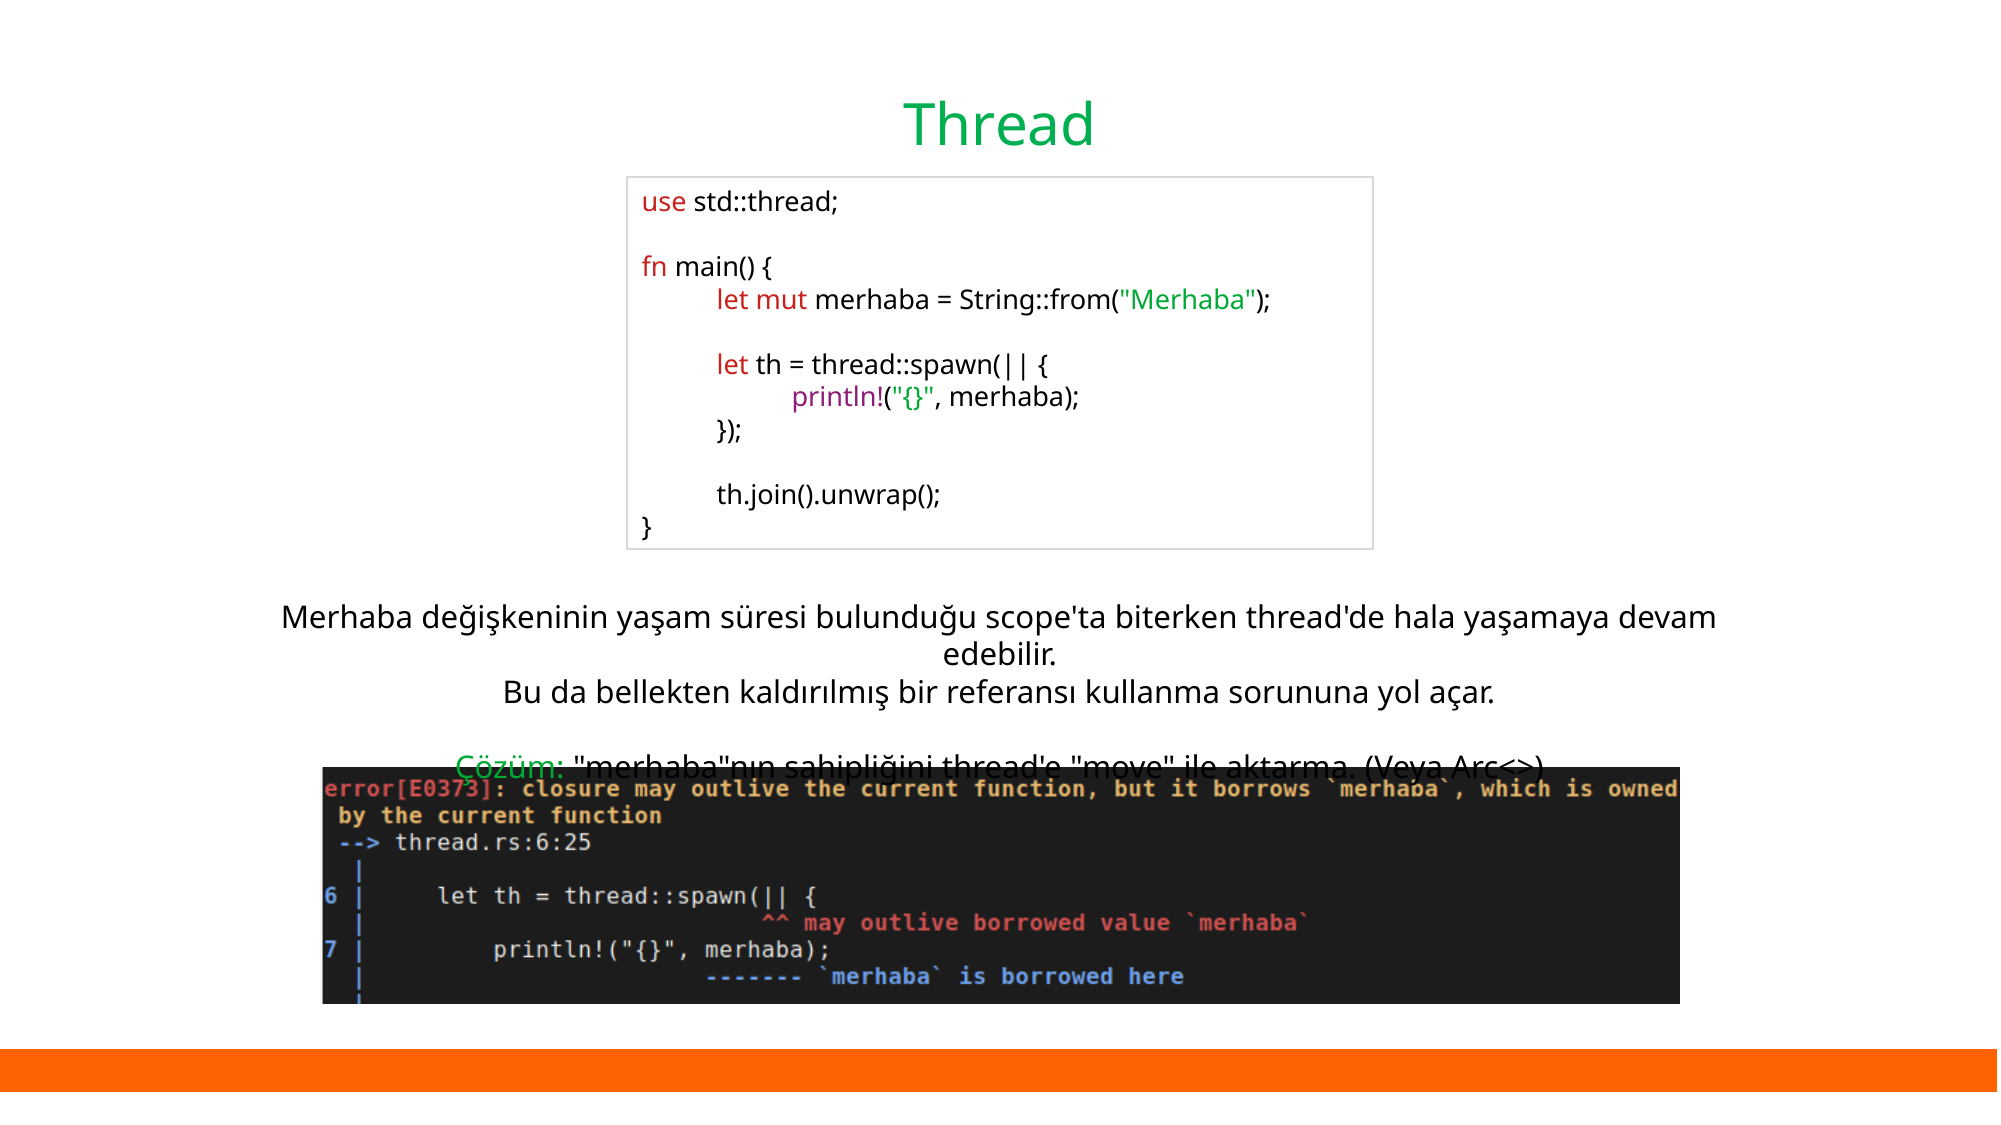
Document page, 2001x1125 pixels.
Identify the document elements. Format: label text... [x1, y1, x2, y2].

picture [320, 768, 1680, 1004]
picture [803, 770, 811, 776]
picture [512, 768, 521, 776]
picture [1429, 770, 1437, 776]
picture [1116, 768, 1125, 776]
picture [1229, 770, 1237, 776]
picture [686, 768, 696, 776]
picture [479, 768, 488, 776]
text_box [0, 1049, 1997, 1092]
picture [884, 768, 893, 776]
text_box use std::thread; fn main() { let mut merhaba = String::from("Merhaba"); let th = thread::spawn(|| { println!("{}", merhaba); }); th.join().unwrap(); } [626, 177, 1374, 550]
picture [1024, 768, 1033, 776]
picture [704, 770, 712, 776]
picture [1334, 770, 1342, 776]
picture [1006, 770, 1014, 776]
picture [668, 770, 676, 776]
picture [849, 768, 859, 776]
picture [1275, 770, 1283, 776]
text_box Merhaba değişkeninin yaşam süresi bulunduğu scope'ta biterken thread'de hala yaşamaya devam edebilir. Bu da bellekten kaldırılmış bir referansı kullanma sorununa yol açar. Çözüm: "merhaba"nın sahipliğini thread'e "move" ile aktarma. (Veya Arc<>) [239, 589, 1761, 768]
text_box Thread [420, 87, 1580, 178]
